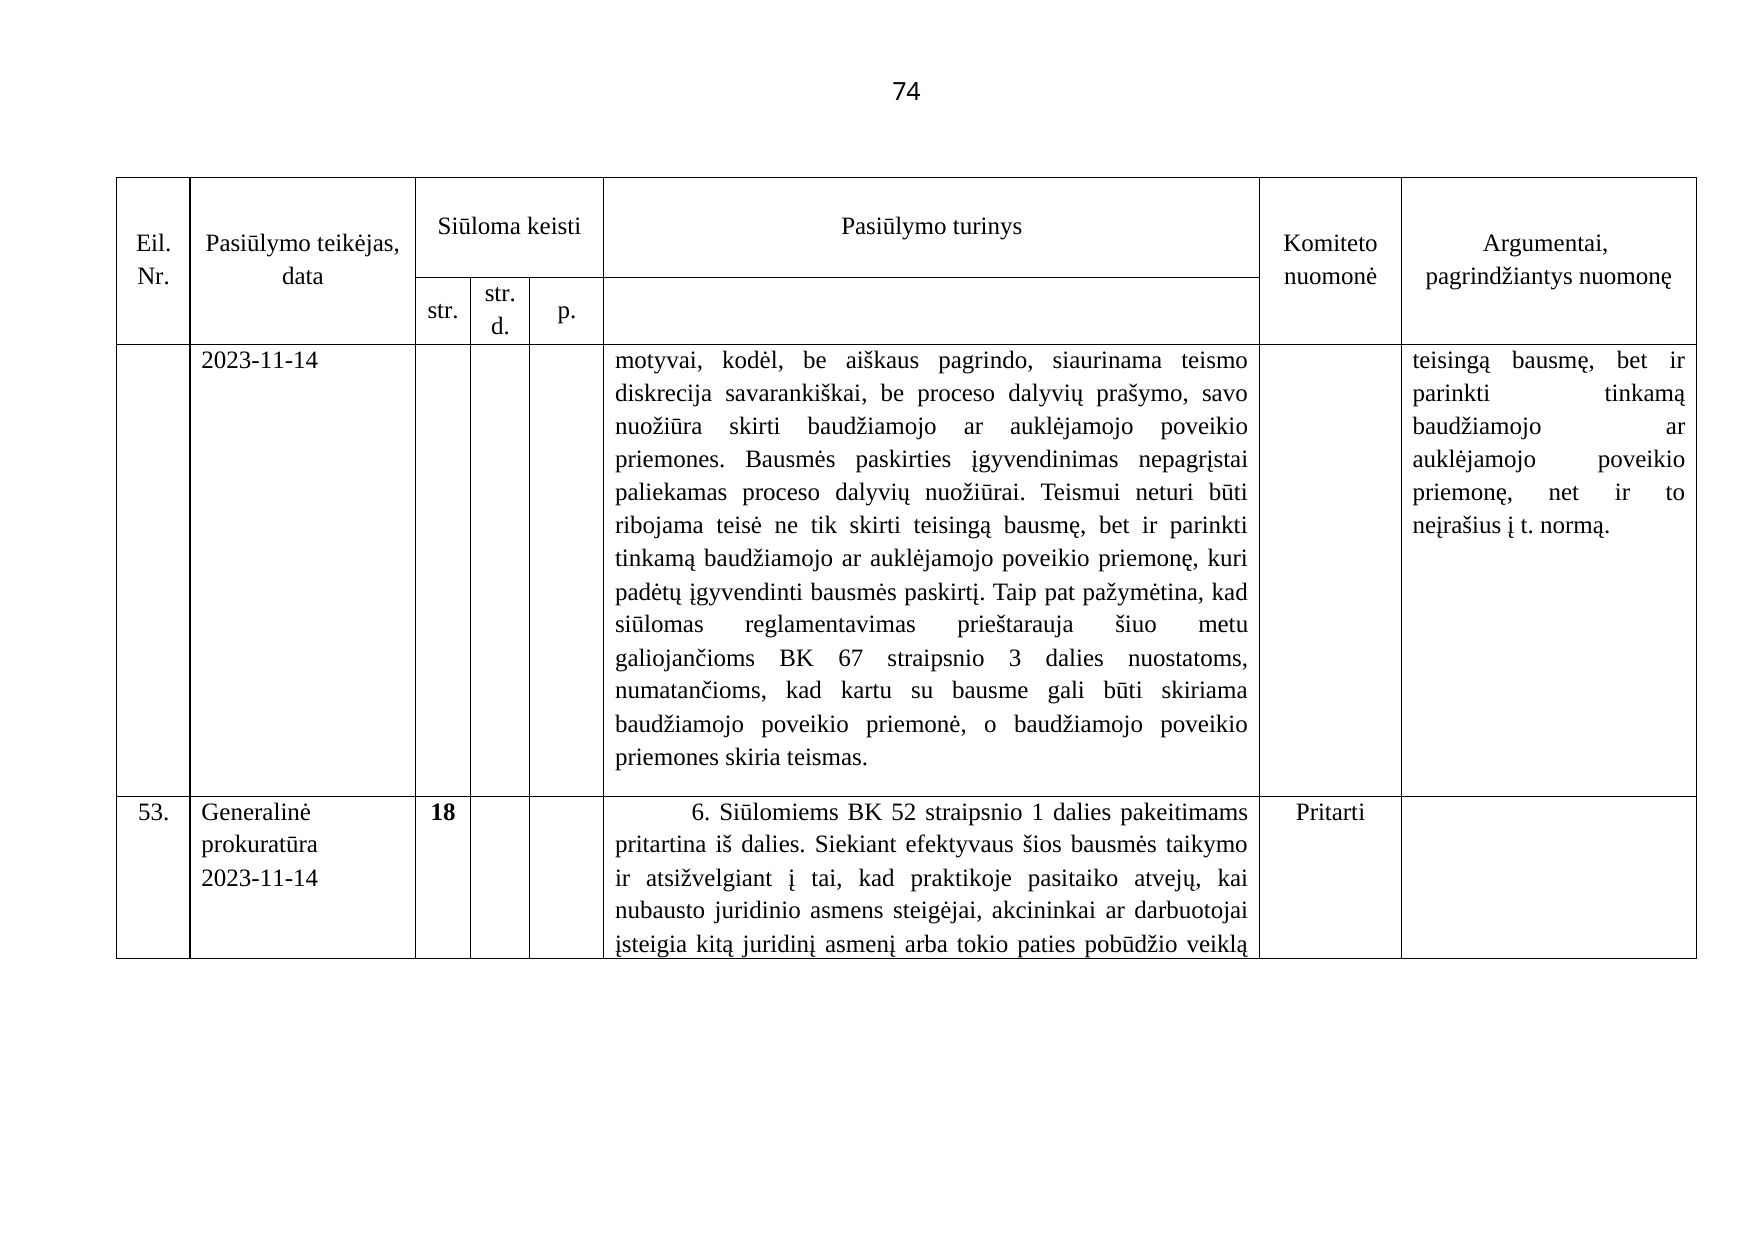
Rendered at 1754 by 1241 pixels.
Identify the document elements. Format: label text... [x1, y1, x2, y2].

table_cell teisingą bausmę, bet ir parinkti tinkamą baudžiamojo ar auklėjamojo poveikio priemonę, net ir to neįrašius į t. normą. [1402, 345, 1696, 796]
table_header Pasiūlymo turinys [604, 178, 1259, 277]
table_cell [117, 345, 189, 796]
table_cell [471, 345, 529, 796]
table_cell [1260, 345, 1401, 796]
table_cell Pritarti [1260, 797, 1401, 957]
table_cell [604, 278, 1259, 344]
table_header Komiteto nuomonė [1260, 178, 1401, 344]
table_cell 18 [416, 797, 470, 957]
table_cell [530, 345, 603, 796]
table_cell 6. Siūlomiems BK 52 straipsnio 1 dalies pakeitimams pritartina iš dalies. Siekiant efektyvaus šios bausmės taikymo ir atsižvelgiant į tai, kad praktikoje pasitaiko atvejų, kai nubausto juridinio asmens steigėjai, akcininkai ar darbuotojai įsteigia kitą juridinį asmenį arba tokio paties pobūdžio veiklą [604, 797, 1259, 957]
table_header Eil. Nr. [117, 178, 189, 344]
table_header Argumentai, pagrindžiantys nuomonę [1402, 178, 1696, 344]
table_cell 2023-11-14 [191, 345, 415, 796]
table_cell motyvai, kodėl, be aiškaus pagrindo, siaurinama teismo diskrecija savarankiškai, be proceso dalyvių prašymo, savo nuožiūra skirti baudžiamojo ar auklėjamojo poveikio priemones. Bausmės paskirties įgyvendinimas nepagrįstai paliekamas proceso dalyvių nuožiūrai. Teismui neturi būti ribojama teisė ne tik skirti teisingą bausmę, bet ir parinkti tinkamą baudžiamojo ar auklėjamojo poveikio priemonę, kuri padėtų įgyvendinti bausmės paskirtį. Taip pat pažymėtina, kad siūlomas reglamentavimas prieštarauja šiuo metu galiojančioms BK 67 straipsnio 3 dalies nuostatoms, numatančioms, kad kartu su bausme gali būti skiriama baudžiamojo poveikio priemonė, o baudžiamojo poveikio priemones skiria teismas. [604, 345, 1259, 796]
table_cell [471, 797, 529, 957]
table_cell str. d. [471, 278, 529, 344]
table_header Siūloma keisti [416, 178, 603, 277]
table_cell [530, 797, 603, 957]
table_cell 53. [117, 797, 189, 957]
table_cell str. [416, 278, 470, 344]
table_cell [1402, 797, 1696, 957]
table_cell p. [530, 278, 603, 344]
table_cell [416, 345, 470, 796]
table_header Pasiūlymo teikėjas, data [191, 178, 415, 344]
table_cell Generalinė prokuratūra 2023-11-14 [191, 797, 415, 957]
